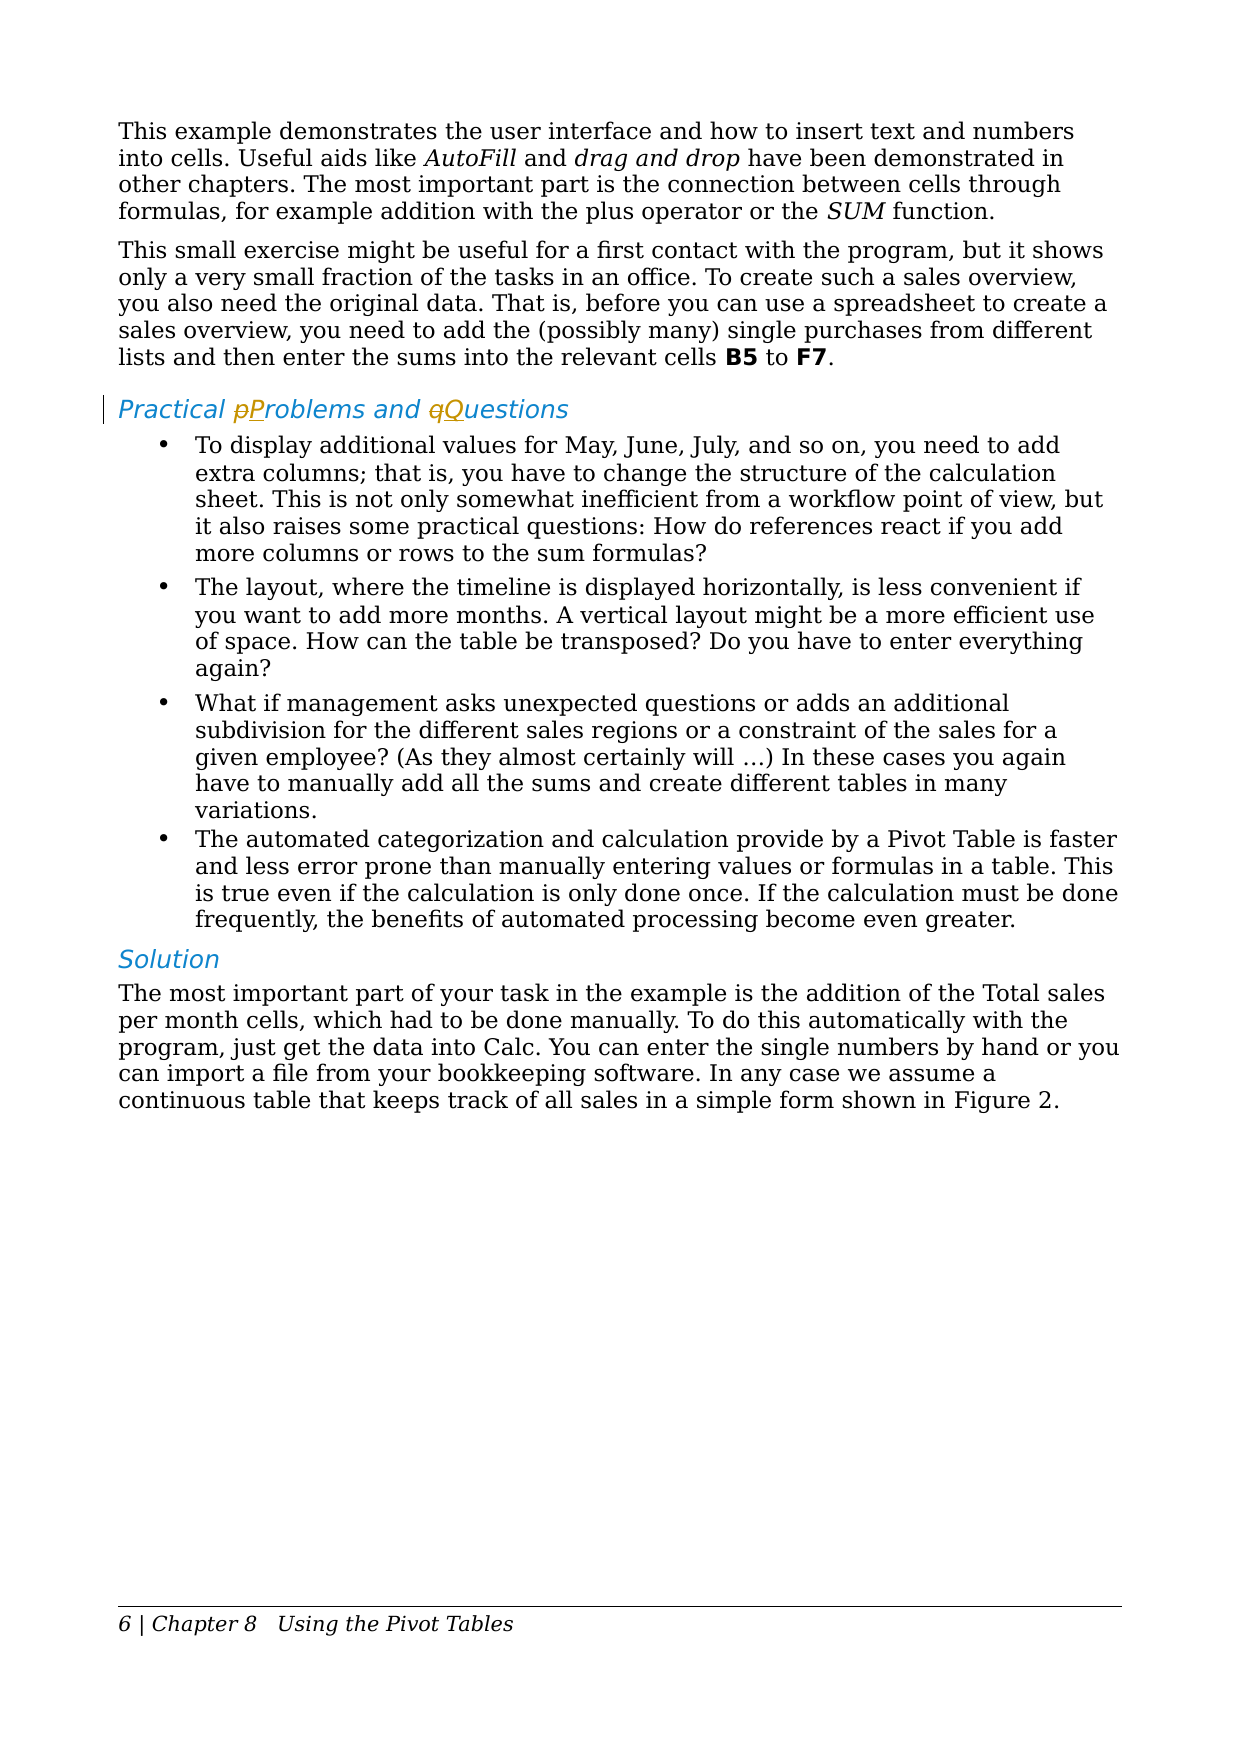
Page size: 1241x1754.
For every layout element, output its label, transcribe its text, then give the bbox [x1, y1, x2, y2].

list The automated categorization and calculation provide by a Pivot Table is faster and less error prone than manually entering values or formulas in a table. This is true even if the calculation is only done once. If the calculation must be done frequently, the benefits of automated processing become even greater. [156, 824, 1122, 933]
subtitle Solution [118, 945, 1122, 974]
subtitle Practical Problems and Questions [118, 395, 1122, 424]
list The layout, where the timeline is displayed horizontally, is less convenient if you want to add more months. A vertical layout might be a more efficient use of space. How can the table be transposed? Do you have to enter everything again? [156, 573, 1122, 682]
list To display additional values for May, June, July, and so on, you need to add extra columns; that is, you have to change the structure of the calculation sheet. This is not only somewhat inefficient from a workflow point of view, but it also raises some practical questions: How do references react if you add more columns or rows to the sum formulas? [156, 431, 1122, 566]
list What if management asks unexpected questions or adds an additional subdivision for the different sales regions or a constraint of the sales for a given employee? (As they almost certainly will …) In these cases you again have to manually add all the sums and create different tables in many variations. [156, 688, 1122, 824]
text This example demonstrates the user interface and how to insert text and numbers into cells. Useful aids like AutoFill and drag and drop have been demonstrated in other chapters. The most important part is the connection between cells through formulas, for example addition with the plus operator or the SUM function. [118, 118, 1122, 225]
text The most important part of your task in the example is the addition of the Total sales per month cells, which had to be done manually. To do this automatically with the program, just get the data into Calc. You can enter the single numbers by hand or you can import a file from your bookkeeping software. In any case we assume a continuous table that keeps track of all sales in a simple form shown in Figure 2. [118, 980, 1122, 1114]
text This small exercise might be useful for a first contact with the program, but it shows only a very small fraction of the tasks in an office. To create such a sales overview, you also need the original data. That is, before you can use a spreadsheet to create a sales overview, you need to add the (possibly many) single purchases from different lists and then enter the sums into the relevant cells B5 to F7. [118, 237, 1122, 371]
